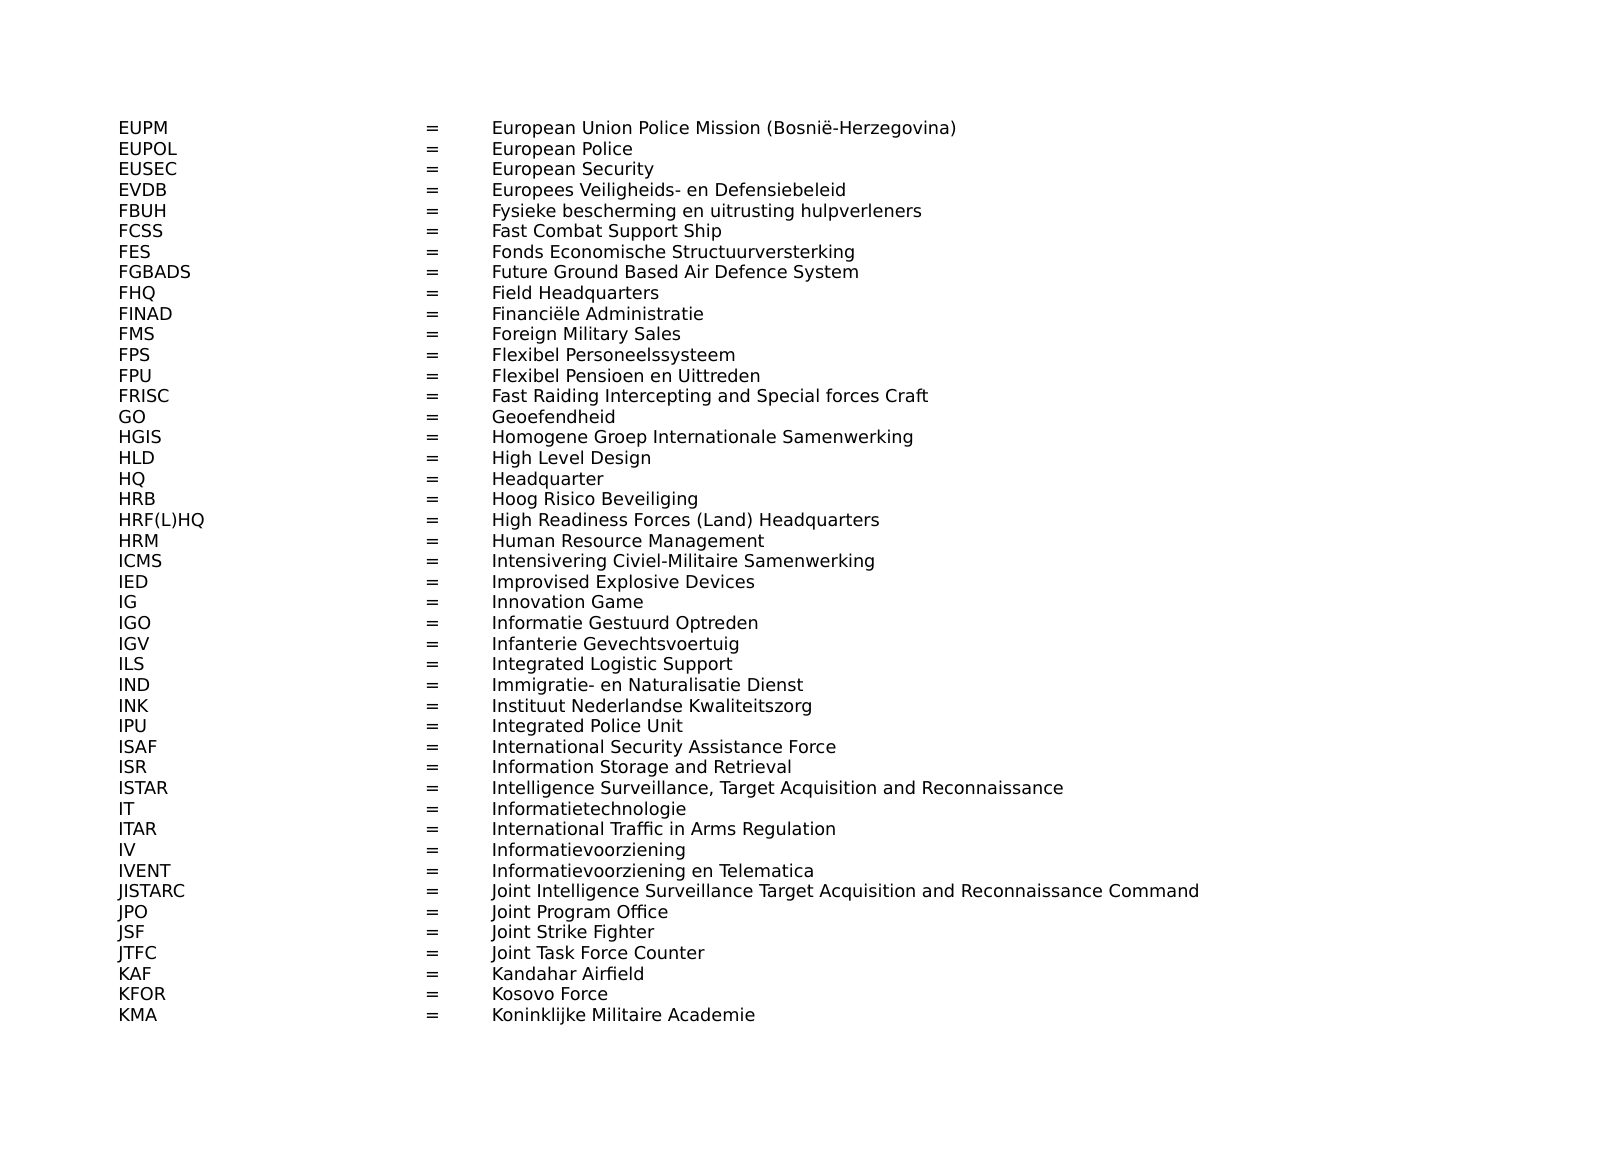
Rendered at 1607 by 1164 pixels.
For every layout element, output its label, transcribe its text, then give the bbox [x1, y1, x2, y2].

table_cell European Police [486, 139, 1488, 159]
table_cell GO [118, 407, 419, 427]
table_cell = [419, 324, 486, 345]
table_cell Geoefendheid [486, 407, 1488, 427]
table_cell = [419, 531, 486, 551]
table_cell = [419, 819, 486, 840]
table_cell = [419, 489, 486, 510]
table_cell International Security Assistance Force [486, 737, 1488, 757]
table_cell Instituut Nederlandse Kwaliteitszorg [486, 696, 1488, 716]
table_cell European Union Police Mission (Bosnië-Herzegovina) [486, 118, 1488, 139]
table_cell Fysieke bescherming en uitrusting hulpverleners [486, 201, 1488, 221]
table_cell KAF [118, 964, 419, 984]
table_cell = [419, 407, 486, 427]
table_cell = [419, 881, 486, 902]
table_cell Joint Program Office [486, 902, 1488, 922]
table_cell High Level Design [486, 448, 1488, 469]
table_cell FRISC [118, 386, 419, 407]
table_cell = [419, 613, 486, 634]
table_cell European Security [486, 159, 1488, 180]
table_cell HQ [118, 469, 419, 489]
table_cell Kosovo Force [486, 984, 1488, 1005]
table_cell Joint Strike Fighter [486, 923, 1488, 943]
table_cell = [419, 366, 486, 386]
table_cell = [419, 510, 486, 531]
table_cell Flexibel Personeelssysteem [486, 345, 1488, 366]
table_cell = [419, 799, 486, 819]
table_cell Joint Intelligence Surveillance Target Acquisition and Reconnaissance Command [486, 881, 1488, 902]
table_cell Integrated Police Unit [486, 716, 1488, 737]
table_cell Europees Veiligheids- en Defensiebeleid [486, 180, 1488, 201]
table_cell IGO [118, 613, 419, 634]
table_cell JPO [118, 902, 419, 922]
table_cell Fast Combat Support Ship [486, 221, 1488, 242]
table_cell = [419, 861, 486, 881]
table_cell FHQ [118, 283, 419, 304]
table_cell = [419, 593, 486, 613]
table_cell Improvised Explosive Devices [486, 572, 1488, 592]
table_cell EUPM [118, 118, 419, 139]
table_cell Homogene Groep Internationale Samenwerking [486, 428, 1488, 448]
table_cell HRF(L)HQ [118, 510, 419, 531]
table_cell Joint Task Force Counter [486, 943, 1488, 964]
table_cell KMA [118, 1005, 419, 1026]
table_cell Fast Raiding Intercepting and Special forces Craft [486, 386, 1488, 407]
table_cell FPS [118, 345, 419, 366]
table_cell ITAR [118, 819, 419, 840]
table_cell IPU [118, 716, 419, 737]
table_cell = [419, 139, 486, 159]
table_cell = [419, 551, 486, 572]
table_cell FCSS [118, 221, 419, 242]
table_cell = [419, 448, 486, 469]
table_cell JSF [118, 923, 419, 943]
table_cell = [419, 304, 486, 324]
table_cell = [419, 696, 486, 716]
table_cell Human Resource Management [486, 531, 1488, 551]
table_cell HRB [118, 489, 419, 510]
table_cell HLD [118, 448, 419, 469]
table_cell Information Storage and Retrieval [486, 758, 1488, 778]
table_cell Informatievoorziening [486, 840, 1488, 861]
table_cell = [419, 242, 486, 262]
table_cell = [419, 572, 486, 592]
table_cell Informatie Gestuurd Optreden [486, 613, 1488, 634]
table_cell = [419, 386, 486, 407]
table_cell Kandahar Airfield [486, 964, 1488, 984]
table_cell FES [118, 242, 419, 262]
table_cell Field Headquarters [486, 283, 1488, 304]
table_cell Innovation Game [486, 593, 1488, 613]
table_cell HRM [118, 531, 419, 551]
table_cell Intensivering Civiel-Militaire Samenwerking [486, 551, 1488, 572]
table_cell EVDB [118, 180, 419, 201]
table_cell Future Ground Based Air Defence System [486, 263, 1488, 283]
table_cell IV [118, 840, 419, 861]
table_cell = [419, 902, 486, 922]
table_cell = [419, 984, 486, 1005]
table_cell Informatievoorziening en Telematica [486, 861, 1488, 881]
table_cell ICMS [118, 551, 419, 572]
table_cell IVENT [118, 861, 419, 881]
table_cell IG [118, 593, 419, 613]
table_cell IND [118, 675, 419, 696]
table_cell IT [118, 799, 419, 819]
table_cell Fonds Economische Structuurversterking [486, 242, 1488, 262]
table_cell = [419, 118, 486, 139]
table_cell Integrated Logistic Support [486, 654, 1488, 675]
table_cell = [419, 943, 486, 964]
table_cell KFOR [118, 984, 419, 1005]
table_cell IED [118, 572, 419, 592]
table_cell International Traffic in Arms Regulation [486, 819, 1488, 840]
table_cell = [419, 1005, 486, 1026]
table_cell FPU [118, 366, 419, 386]
table_cell = [419, 675, 486, 696]
table_cell = [419, 345, 486, 366]
table_cell JISTARC [118, 881, 419, 902]
table_cell = [419, 469, 486, 489]
table_cell = [419, 840, 486, 861]
table_cell Infanterie Gevechtsvoertuig [486, 634, 1488, 654]
table_cell = [419, 263, 486, 283]
table_cell Informatietechnologie [486, 799, 1488, 819]
table_cell Foreign Military Sales [486, 324, 1488, 345]
table_cell Hoog Risico Beveiliging [486, 489, 1488, 510]
table_cell EUPOL [118, 139, 419, 159]
table_cell = [419, 716, 486, 737]
table_cell = [419, 758, 486, 778]
table_cell FMS [118, 324, 419, 345]
table_cell EUSEC [118, 159, 419, 180]
table_cell Financiële Administratie [486, 304, 1488, 324]
table_cell ISTAR [118, 778, 419, 799]
table_cell Immigratie- en Naturalisatie Dienst [486, 675, 1488, 696]
table_cell INK [118, 696, 419, 716]
table_cell Headquarter [486, 469, 1488, 489]
table_cell Intelligence Surveillance, Target Acquisition and Reconnaissance [486, 778, 1488, 799]
table_cell = [419, 283, 486, 304]
table_cell = [419, 923, 486, 943]
table_cell HGIS [118, 428, 419, 448]
table_cell = [419, 737, 486, 757]
table_cell High Readiness Forces (Land) Headquarters [486, 510, 1488, 531]
table_cell ISR [118, 758, 419, 778]
table_cell = [419, 180, 486, 201]
table_cell = [419, 634, 486, 654]
table_cell = [419, 778, 486, 799]
table_cell FINAD [118, 304, 419, 324]
table_cell = [419, 964, 486, 984]
table_cell ISAF [118, 737, 419, 757]
table_cell FGBADS [118, 263, 419, 283]
table_cell Koninklijke Militaire Academie [486, 1005, 1488, 1026]
table_cell = [419, 201, 486, 221]
table_cell = [419, 221, 486, 242]
table_cell ILS [118, 654, 419, 675]
table_cell Flexibel Pensioen en Uittreden [486, 366, 1488, 386]
table_cell FBUH [118, 201, 419, 221]
table_cell = [419, 654, 486, 675]
table_cell = [419, 159, 486, 180]
table_cell IGV [118, 634, 419, 654]
table_cell JTFC [118, 943, 419, 964]
table_cell = [419, 428, 486, 448]
